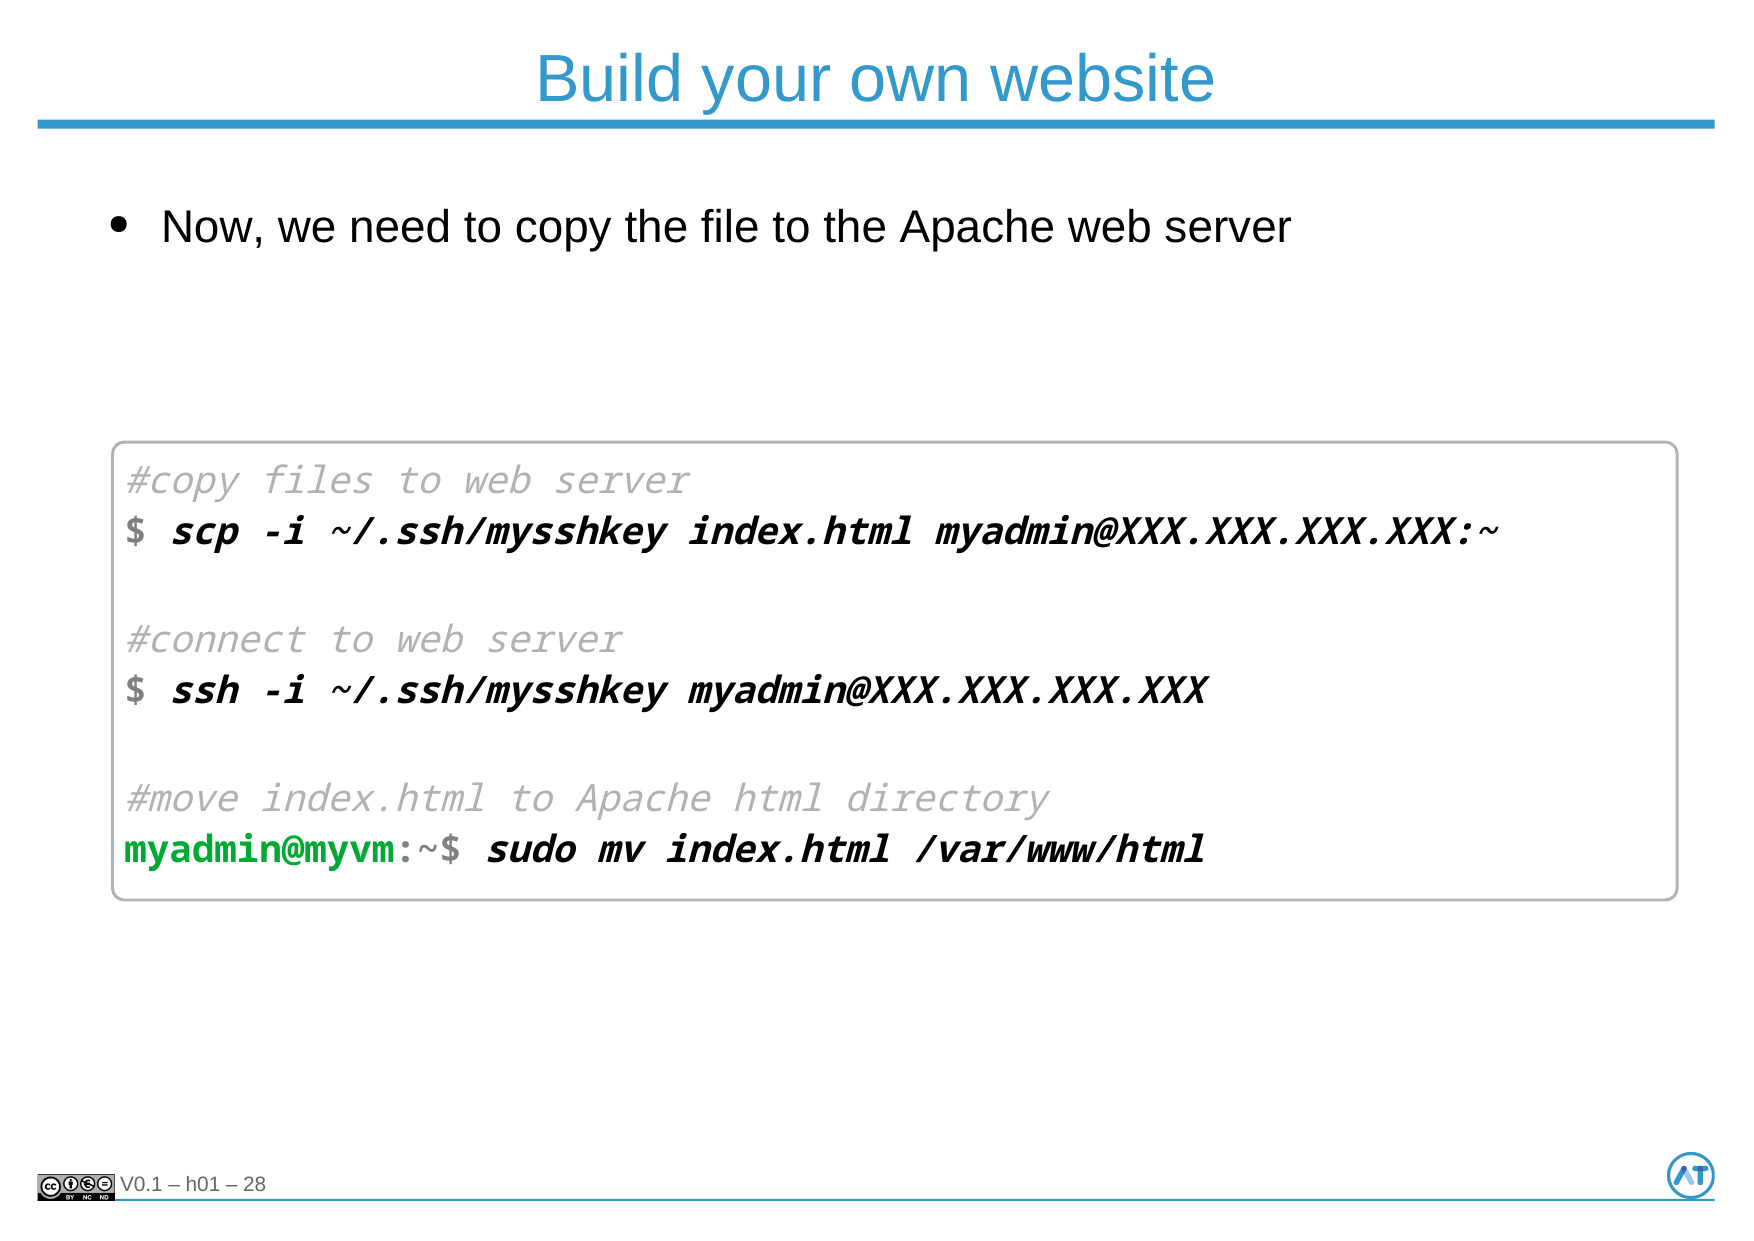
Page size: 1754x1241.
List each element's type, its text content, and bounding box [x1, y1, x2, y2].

text_box #copy files to web server $ scp -i ~/.ssh/mysshkey index.html myadmin@XXX.XXX.XXX.XXX:~ #connect to web server $ ssh -i ~/.ssh/mysshkey myadmin@XXX.XXX.XXX.XXX #move index.html to Apache html directory myadmin@myvm:~$ sudo mv index.html /var/www/html [112, 442, 1678, 901]
title Build your own website [37, 37, 1715, 120]
picture [37, 1174, 115, 1201]
text_box Now, we need to copy the file to the Apache web server [90, 200, 1715, 263]
picture [1667, 1152, 1715, 1199]
